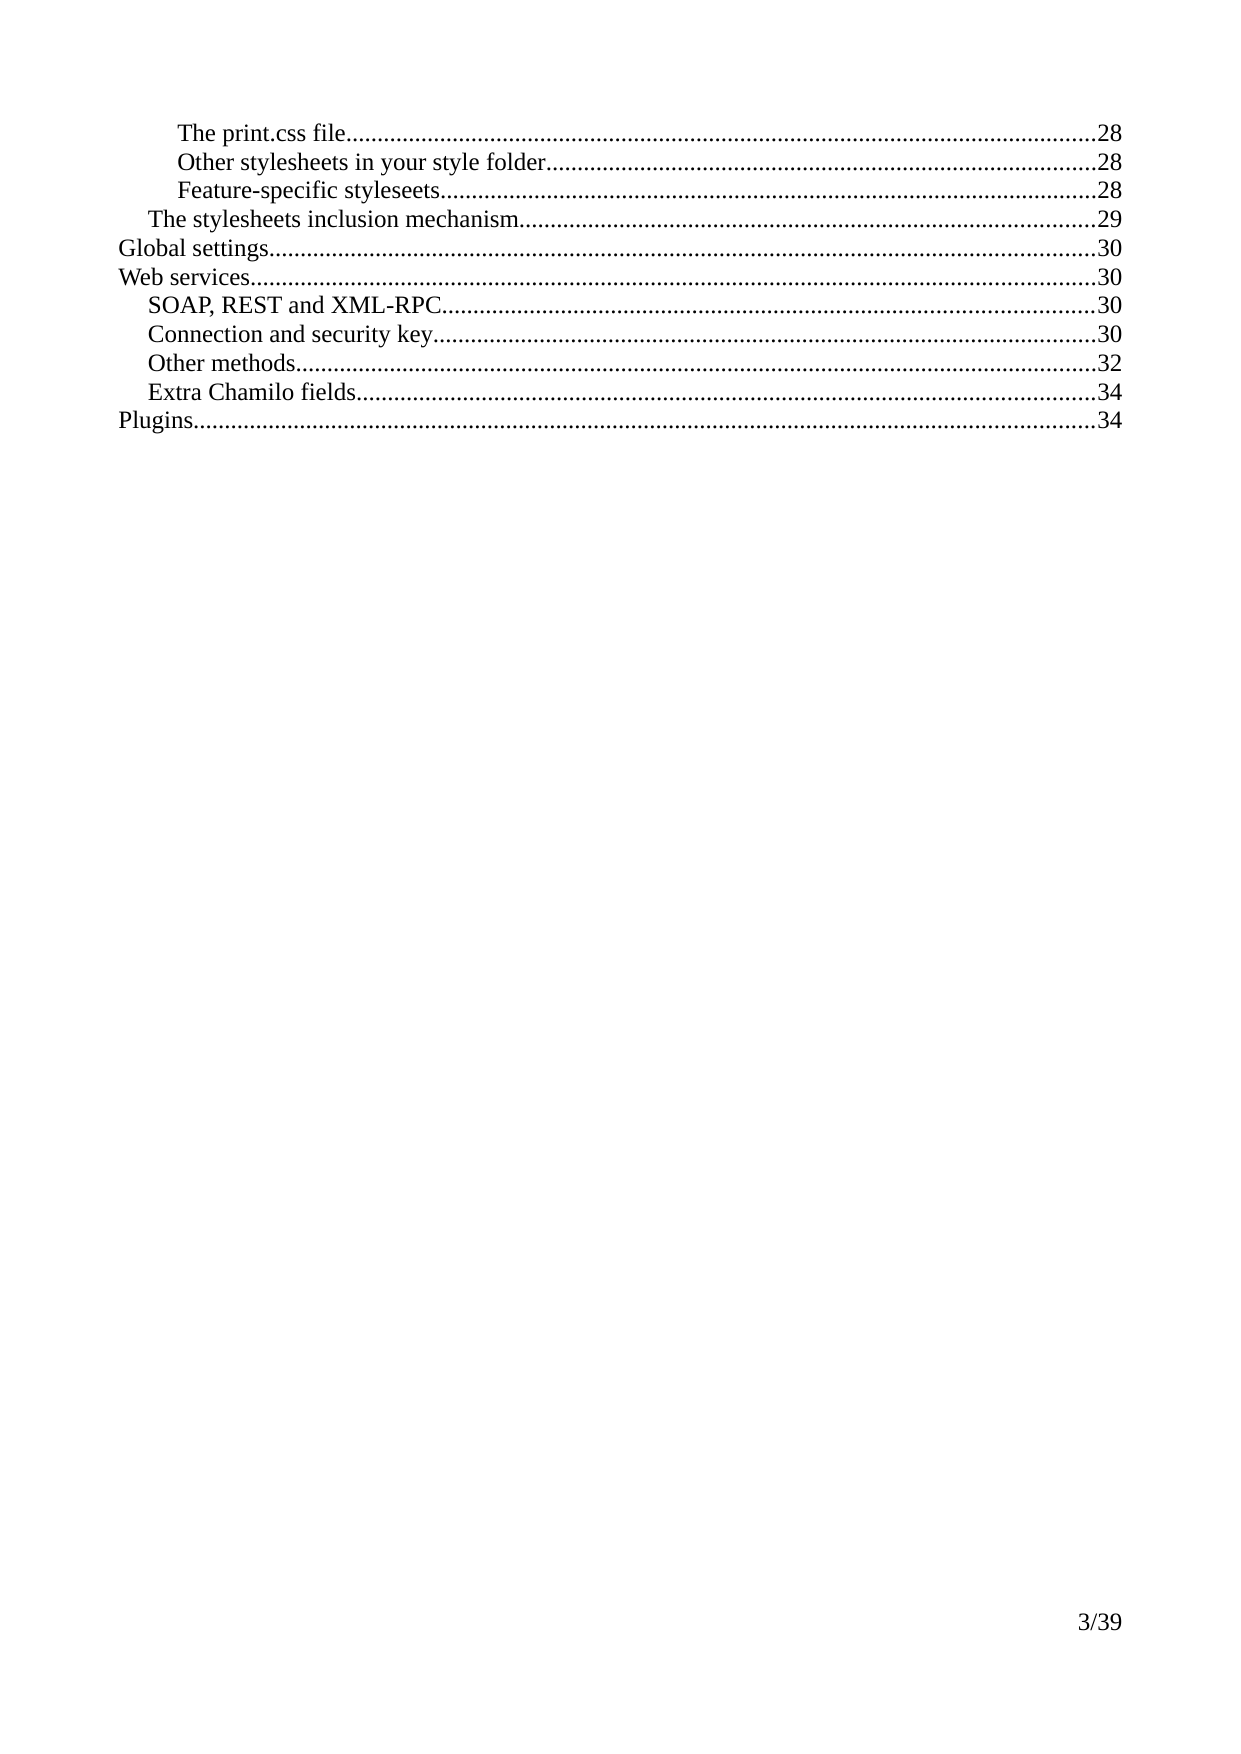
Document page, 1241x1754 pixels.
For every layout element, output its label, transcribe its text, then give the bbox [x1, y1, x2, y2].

text Other methods 32 [148, 348, 1122, 377]
text Web services 30 [118, 262, 1122, 291]
text Global settings 30 [118, 233, 1122, 262]
text Other stylesheets in your style folder 28 [177, 147, 1122, 176]
text Extra Chamilo fields 34 [148, 377, 1122, 406]
text The print.css file 28 [177, 118, 1122, 147]
text Feature-specific styleseets 28 [177, 176, 1122, 204]
text Connection and security key 30 [148, 319, 1122, 348]
text The stylesheets inclusion mechanism 29 [148, 204, 1122, 233]
text SOAP, REST and XML-RPC 30 [148, 291, 1122, 319]
text Plugins 34 [118, 406, 1122, 434]
